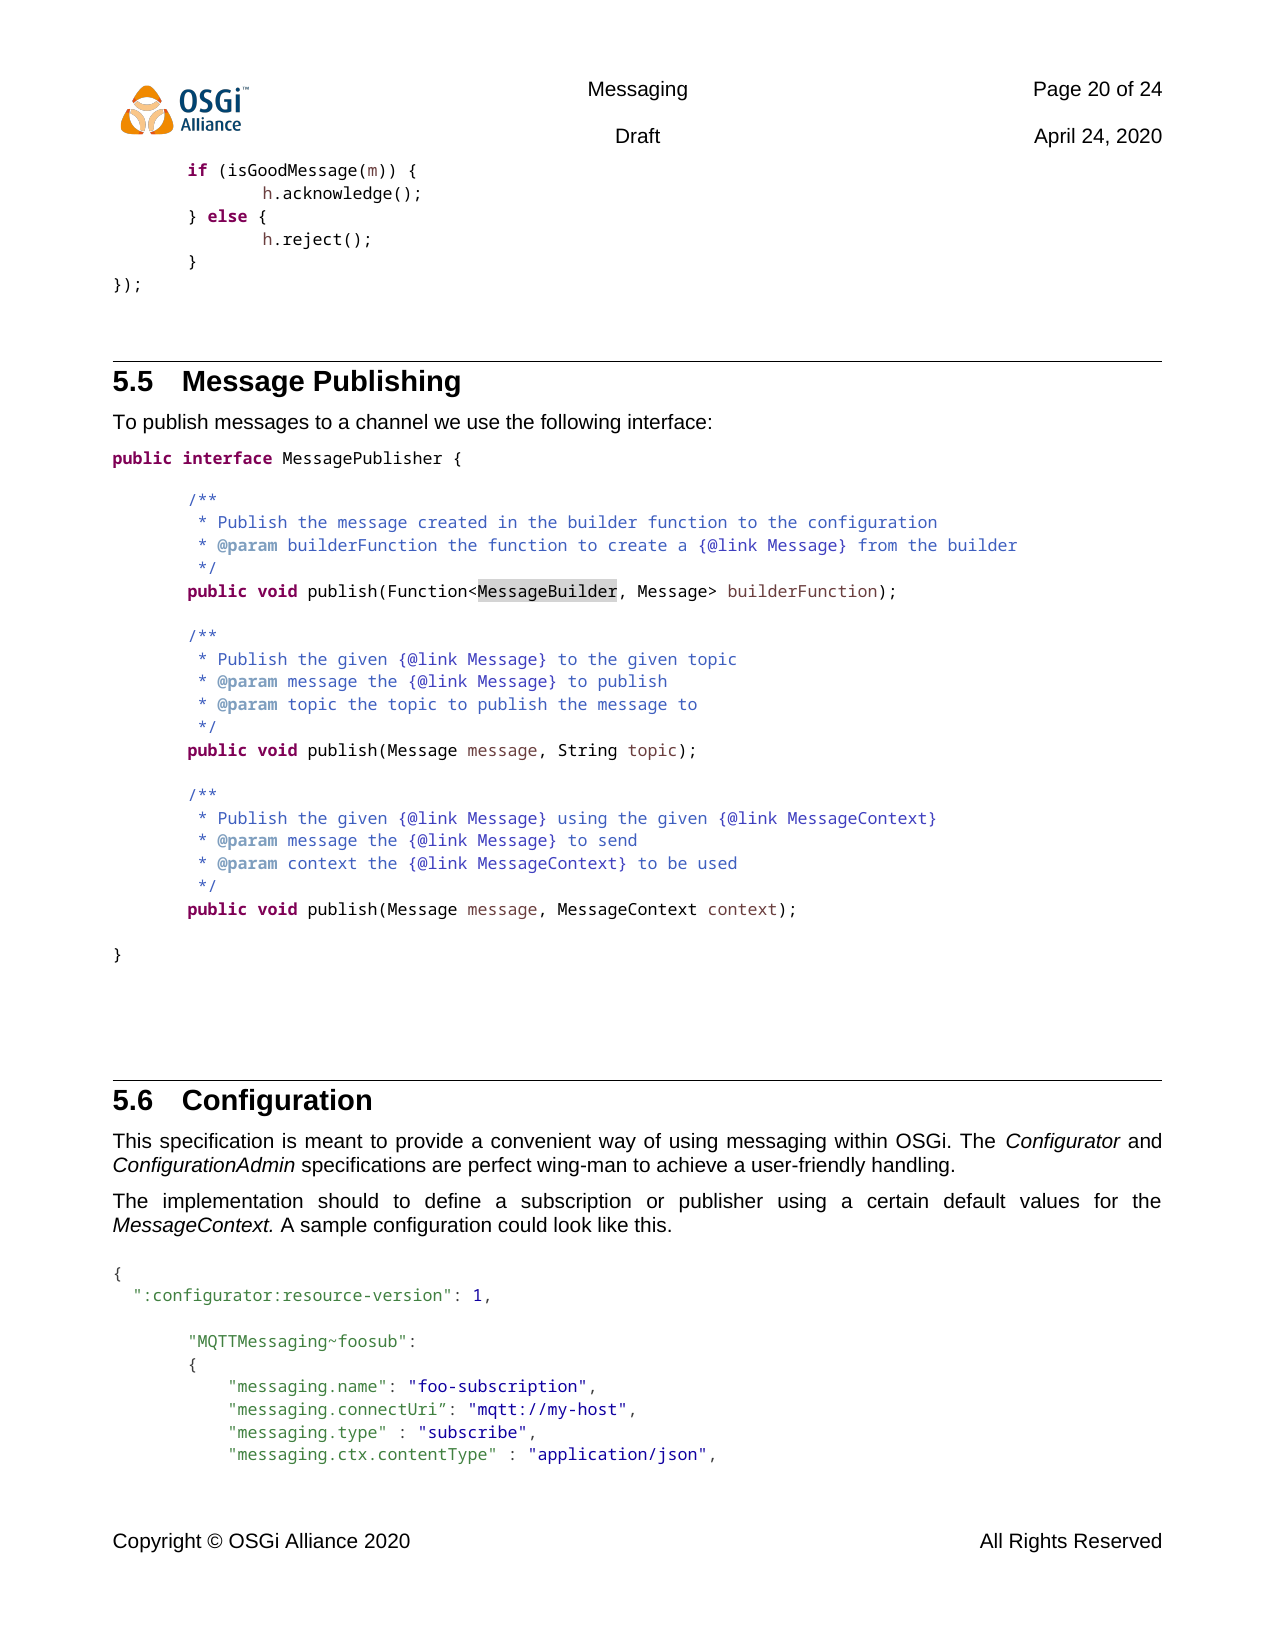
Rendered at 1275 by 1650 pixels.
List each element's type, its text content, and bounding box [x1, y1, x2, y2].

text */ [112, 556, 1162, 579]
text * Publish the given {@link Message} to the given topic [112, 647, 1162, 670]
text /** [112, 783, 1162, 806]
text */ [112, 874, 1162, 897]
text public void publish(Message message, MessageContext context); [112, 897, 1162, 920]
subtitle Message Publishing [112, 362, 1162, 397]
text } else { [112, 204, 1162, 227]
text }); [112, 272, 1162, 295]
text } [112, 942, 1162, 965]
text * @param topic the topic to publish the message to [112, 693, 1162, 715]
text The implementation should to define a subscription or publisher using a certain default values for the MessageContext. A sample configuration could look like this. [112, 1189, 1162, 1237]
text This specification is meant to provide a convenient way of using messaging within OSGi. The Configurator and ConfigurationAdmin specifications are perfect wing-man to achieve a user-friendly handling. [112, 1129, 1162, 1177]
text public interface MessagePublisher { [112, 446, 1162, 469]
picture [113, 78, 257, 142]
text "messaging.connectUri”: "mqtt://my-host", [112, 1397, 1162, 1420]
text * @param message the {@link Message} to publish [112, 670, 1162, 693]
text */ [112, 715, 1162, 738]
text if (isGoodMessage(m)) { [112, 159, 1162, 182]
text "messaging.name": "foo-subscription", [112, 1375, 1162, 1397]
subtitle Configuration [112, 1081, 1162, 1116]
text "messaging.type" : "subscribe", [112, 1420, 1162, 1443]
text h.acknowledge(); [112, 182, 1162, 204]
text /** [112, 624, 1162, 647]
text } [112, 250, 1162, 272]
text * @param context the {@link MessageContext} to be used [112, 852, 1162, 874]
text "MQTTMessaging~foosub": [112, 1329, 1162, 1352]
text { [112, 1261, 1162, 1284]
text ":configurator:resource-version": 1, [112, 1284, 1162, 1307]
text * @param builderFunction the function to create a {@link Message} from the builder [112, 534, 1162, 556]
text "messaging.ctx.contentType" : "application/json", [112, 1443, 1162, 1466]
text * @param message the {@link Message} to send [112, 829, 1162, 852]
text * Publish the given {@link Message} using the given {@link MessageContext} [112, 806, 1162, 829]
text /** [112, 488, 1162, 511]
text * Publish the message created in the builder function to the configuration [112, 511, 1162, 534]
text To publish messages to a channel we use the following interface: [112, 410, 1162, 434]
text public void publish(Function<MessageBuilder, Message> builderFunction); [112, 579, 1162, 602]
text h.reject(); [112, 227, 1162, 250]
text public void publish(Message message, String topic); [112, 738, 1162, 761]
text { [112, 1352, 1162, 1375]
